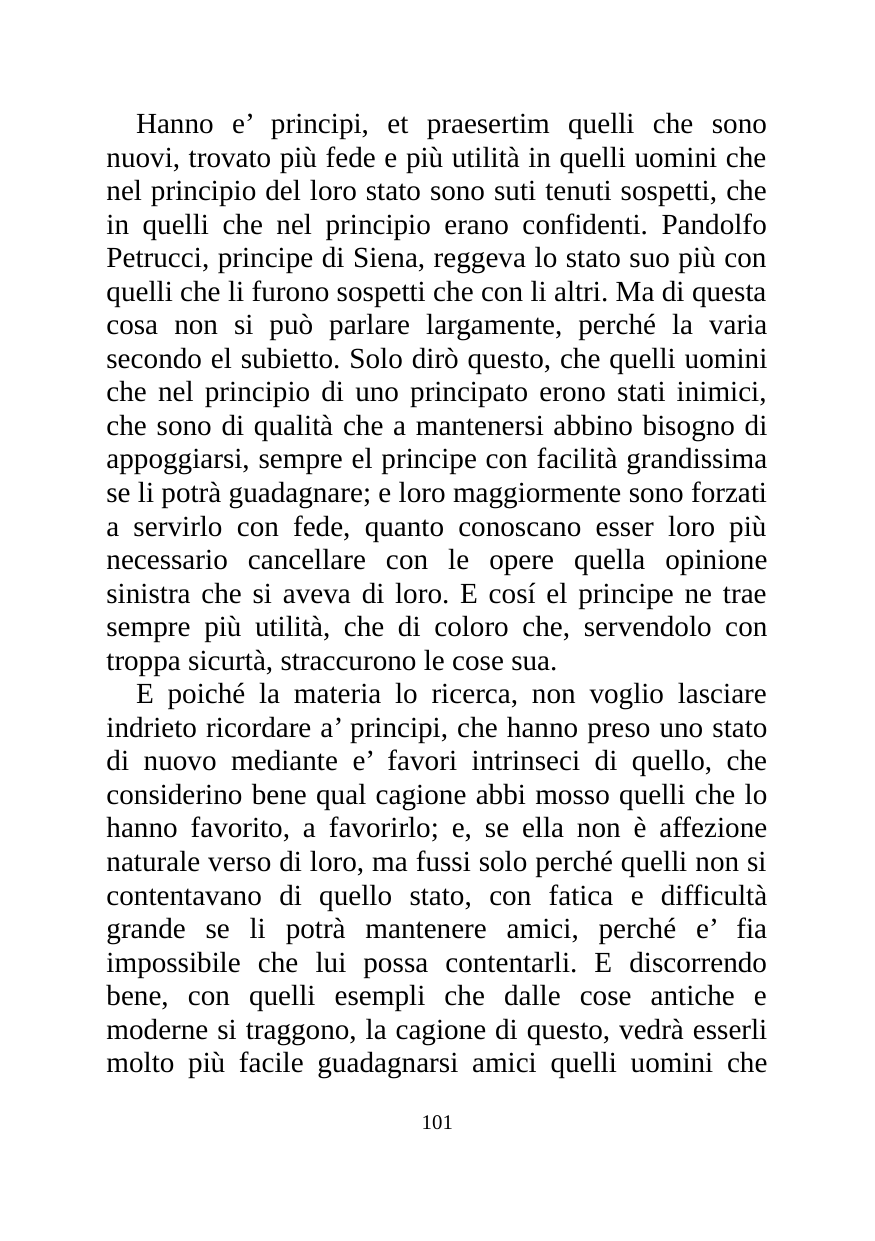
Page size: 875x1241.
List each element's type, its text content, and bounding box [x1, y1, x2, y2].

text E poiché la materia lo ricerca, non voglio lasciare indrieto ricordare a’ principi, che hanno preso uno stato di nuovo mediante e’ favori intrinseci di quello, che considerino bene qual cagione abbi mosso quelli che lo hanno favorito, a favorirlo; e, se ella non è affezione naturale verso di loro, ma fussi solo perché quelli non si contentavano di quello stato, con fatica e difficultà grande se li potrà mantenere amici, perché e’ fia impossibile che lui possa contentarli. E discorrendo bene, con quelli esempli che dalle cose antiche e moderne si traggono, la cagione di questo, vedrà esserli molto più facile guadagnarsi amici quelli uomini che [106, 676, 768, 1079]
text Hanno e’ principi, et praesertim quelli che sono nuovi, trovato più fede e più utilità in quelli uomini che nel principio del loro stato sono suti tenuti sospetti, che in quelli che nel principio erano confidenti. Pandolfo Petrucci, principe di Siena, reggeva lo stato suo più con quelli che li furono sospetti che con li altri. Ma di questa cosa non si può parlare largamente, perché la varia secondo el subietto. Solo dirò questo, che quelli uomini che nel principio di uno principato erono stati inimici, che sono di qualità che a mantenersi abbino bisogno di appoggiarsi, sempre el principe con facilità grandissima se li potrà guadagnare; e loro maggiormente sono forzati a servirlo con fede, quanto conoscano esser loro più necessario cancellare con le opere quella opinione sinistra che si aveva di loro. E cosí el principe ne trae sempre più utilità, che di coloro che, servendolo con troppa sicurtà, straccurono le cose sua. [106, 106, 768, 676]
